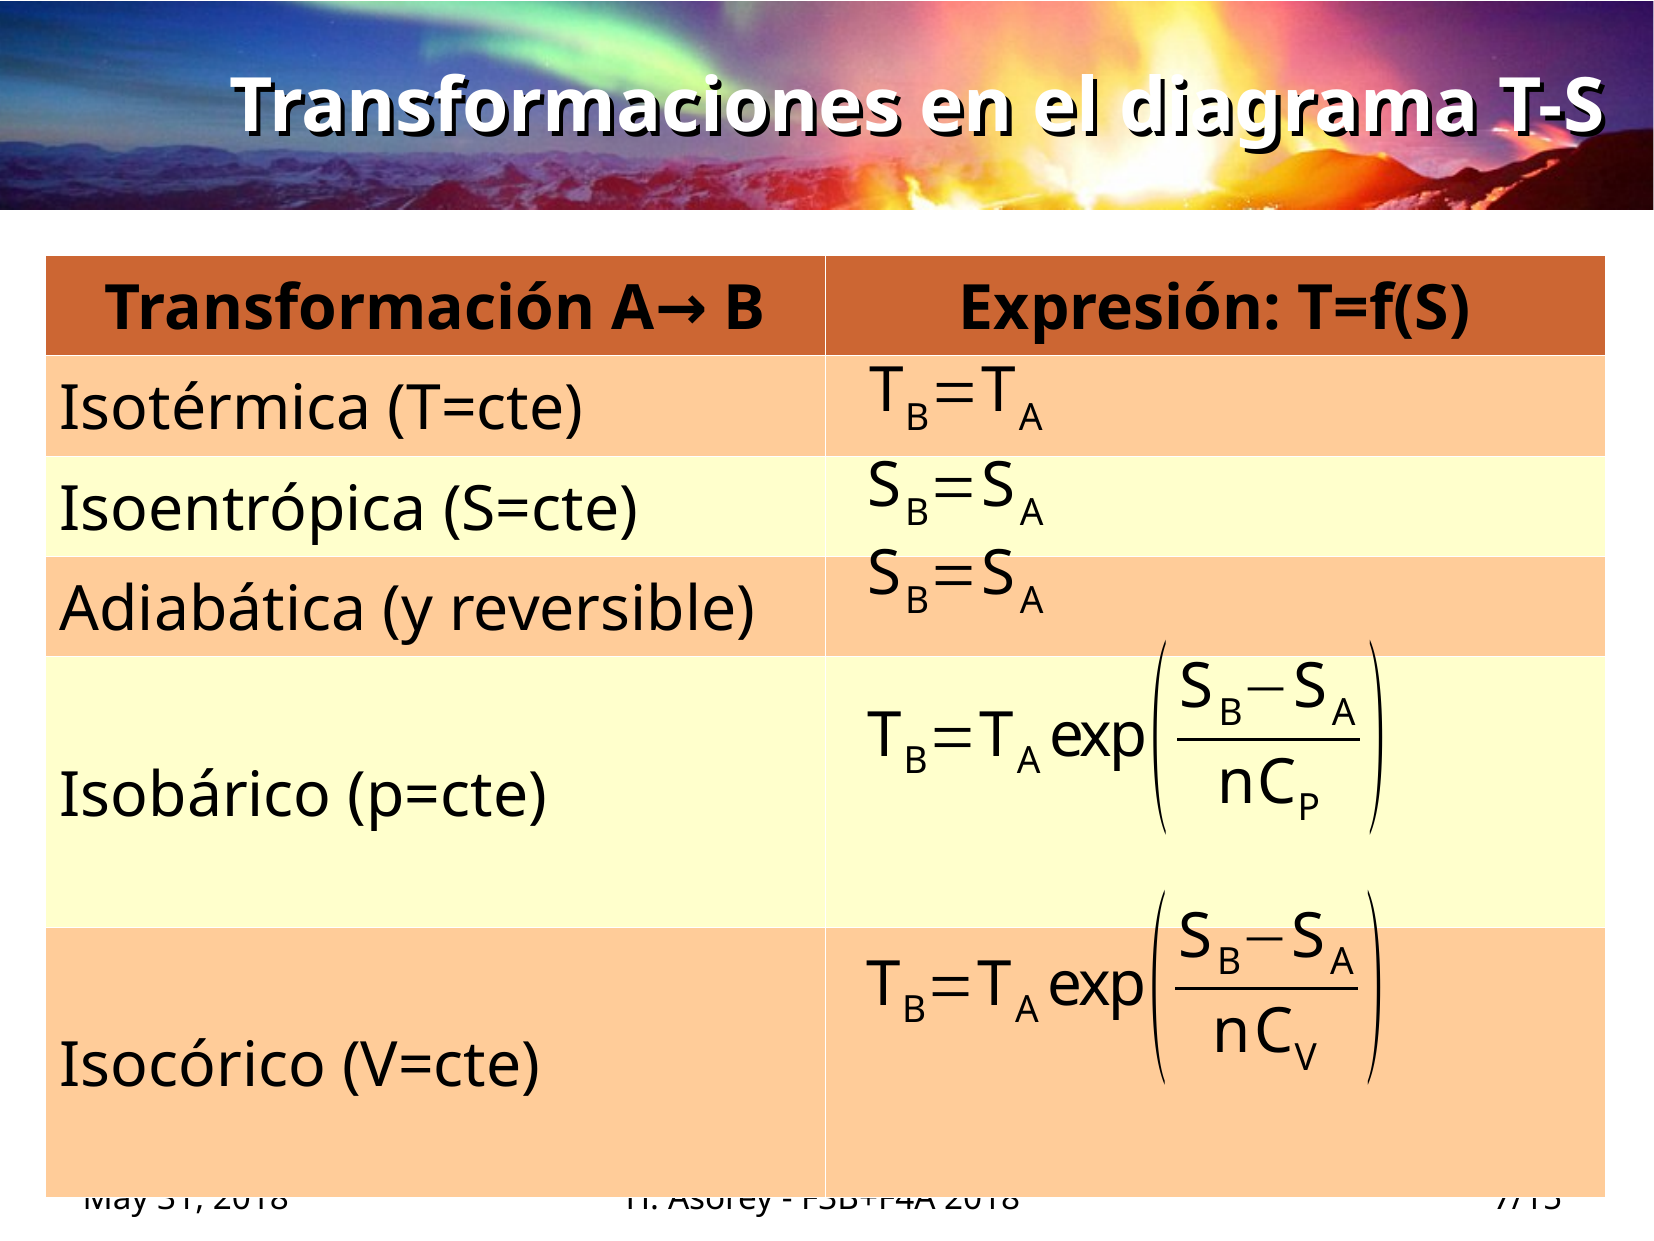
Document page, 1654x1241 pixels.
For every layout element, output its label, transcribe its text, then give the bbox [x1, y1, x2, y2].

table_cell [826, 657, 1605, 927]
chart [860, 637, 1393, 840]
title Transformaciones en el diagrama T-S [45, 15, 1606, 191]
table_cell [826, 557, 1605, 656]
table_cell Isocórico (V=cte) [46, 928, 825, 1197]
chart [858, 886, 1391, 1089]
table_cell [826, 457, 1605, 556]
table_cell [826, 356, 1605, 456]
table_cell Isobárico (p=cte) [46, 657, 825, 927]
table_header Expresión: T=f(S) [826, 256, 1605, 355]
table_cell Adiabática (y reversible) [46, 557, 825, 656]
table_cell Isotérmica (T=cte) [46, 356, 825, 456]
table_cell Isoentrópica (S=cte) [46, 457, 825, 556]
picture [0, 1, 1654, 210]
chart [861, 446, 1051, 534]
chart [861, 535, 1051, 623]
table_cell [826, 928, 1605, 1197]
table_header Transformación A→ B [46, 256, 825, 355]
chart [861, 352, 1050, 439]
